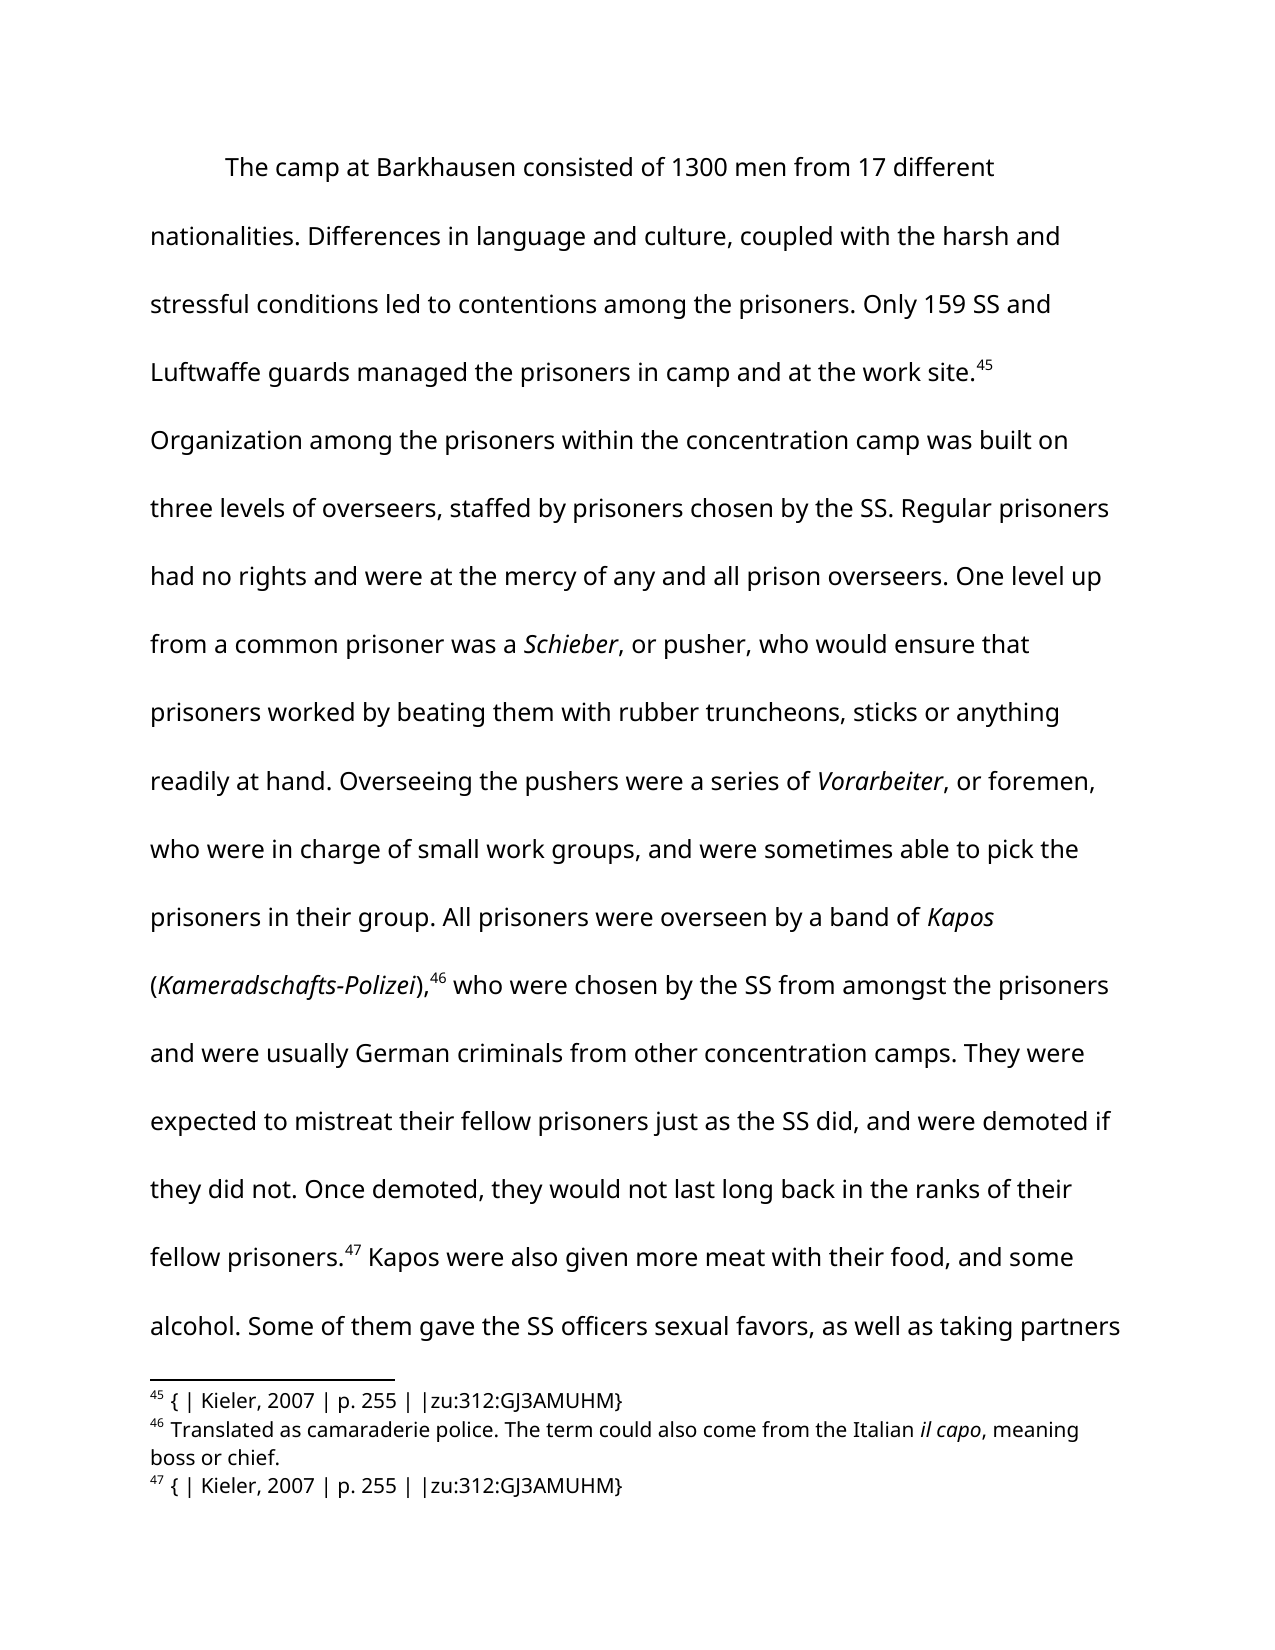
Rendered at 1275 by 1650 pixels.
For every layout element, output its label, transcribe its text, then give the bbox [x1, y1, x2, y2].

text Translated as camaraderie police. The term could also come from the Italian il capo, meaning boss or chief. [150, 1415, 1125, 1472]
text The camp at Barkhausen consisted of 1300 men from 17 different nationalities. Differences in language and culture, coupled with the harsh and stressful conditions led to contentions among the prisoners. Only 159 SS and Luftwaffe guards managed the prisoners in camp and at the work site. Organization among the prisoners within the concentration camp was built on three levels of overseers, staffed by prisoners chosen by the SS. Regular prisoners had no rights and were at the mercy of any and all prison overseers. One level up from a common prisoner was a Schieber, or pusher, who would ensure that prisoners worked by beating them with rubber truncheons, sticks or anything readily at hand. Overseeing the pushers were a series of Vorarbeiter, or foremen, who were in charge of small work groups, and were sometimes able to pick the prisoners in their group. All prisoners were overseen by a band of Kapos (Kameradschafts-Polizei), who were chosen by the SS from amongst the prisoners and were usually German criminals from other concentration camps. They were expected to mistreat their fellow prisoners just as the SS did, and were demoted if they did not. Once demoted, they would not last long back in the ranks of their fellow prisoners. Kapos were also given more meat with their food, and some alcohol. Some of them gave the SS officers sexual favors, as well as taking partners [150, 150, 1125, 1342]
text { | Kieler, 2007 | p. 255 | |zu:312:GJ3AMUHM} [150, 1386, 1125, 1415]
text { | Kieler, 2007 | p. 255 | |zu:312:GJ3AMUHM} [150, 1472, 1125, 1500]
